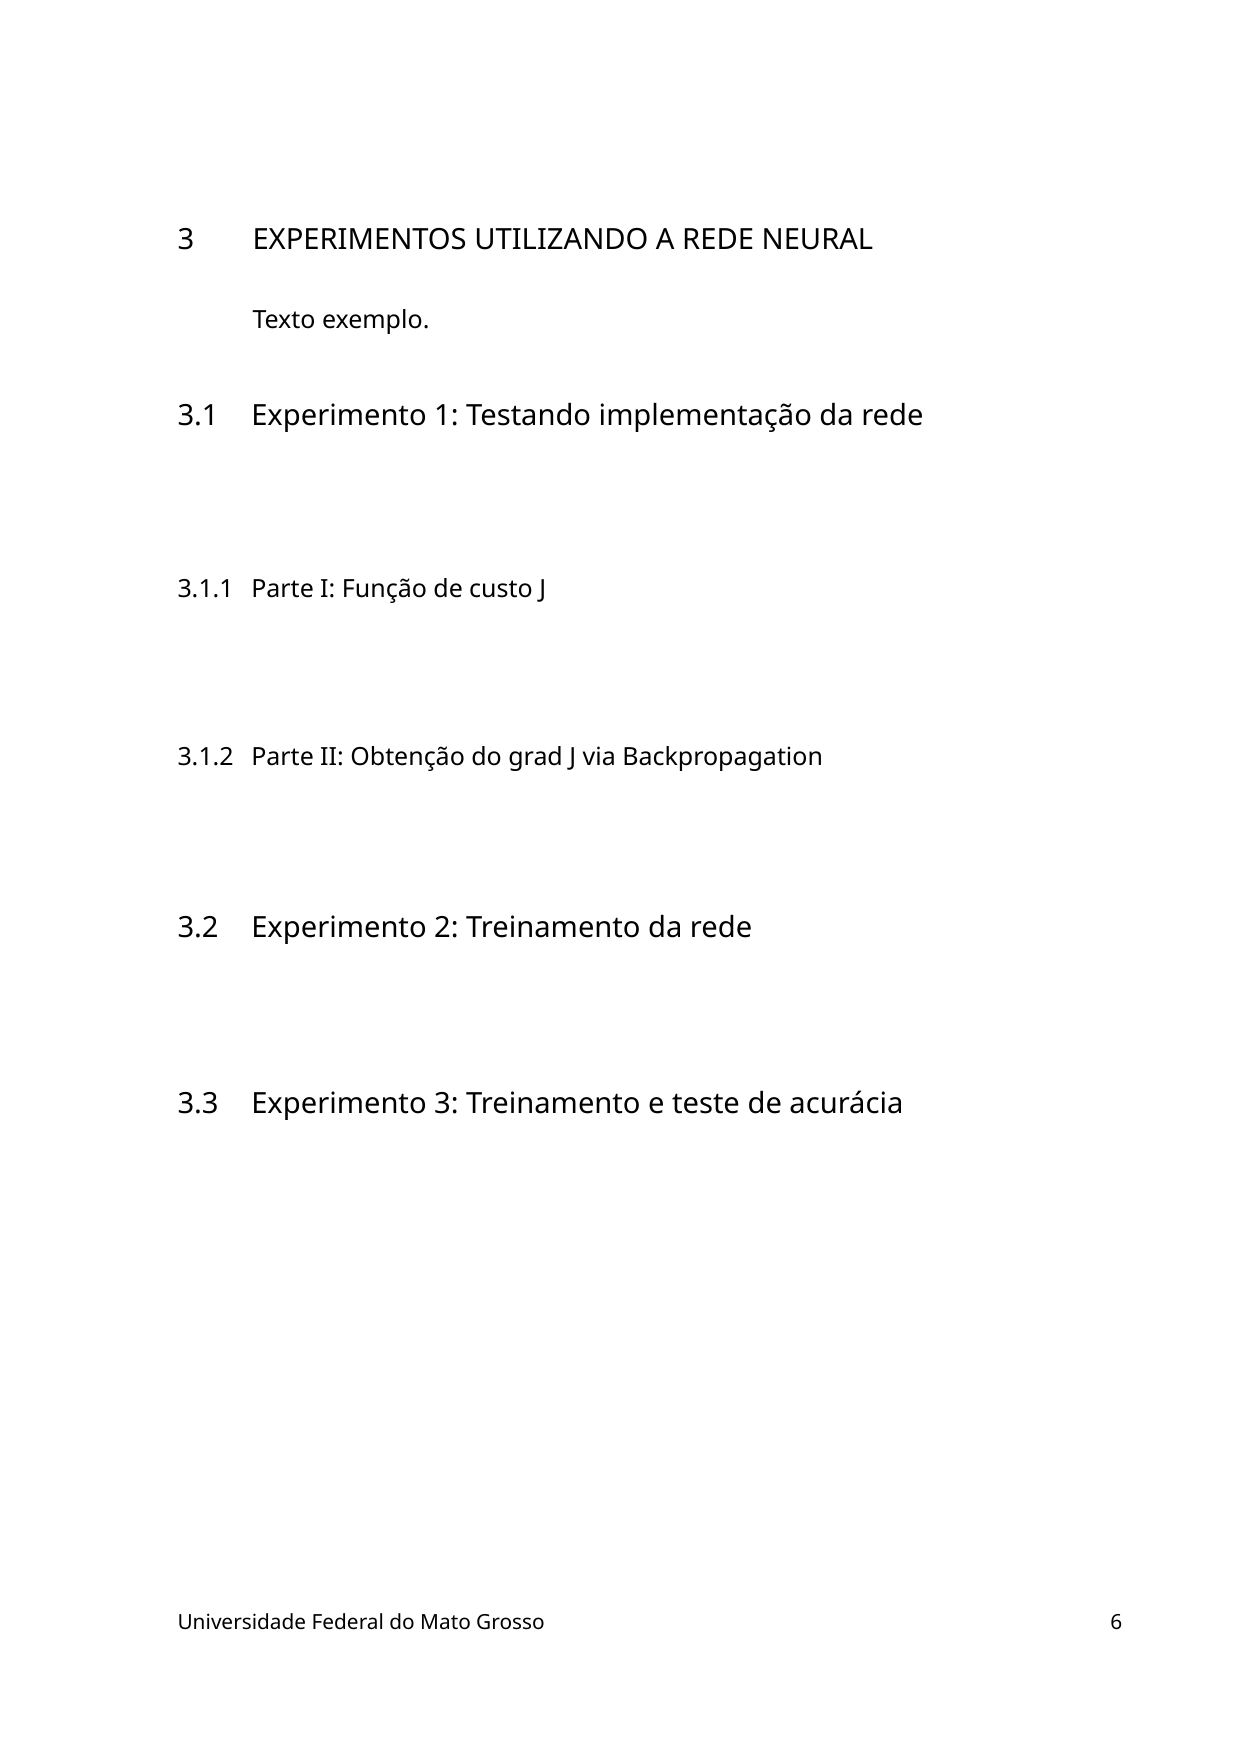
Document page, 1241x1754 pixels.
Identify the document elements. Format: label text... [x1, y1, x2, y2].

subtitle Experimento 1: Testando implementação da rede [177, 394, 1122, 434]
subtitle EXPERIMENTOS UTILIZANDO A REDE NEURAL [177, 218, 1122, 258]
text Texto exemplo. [177, 302, 1122, 336]
subtitle Parte I: Função de custo J [177, 571, 1122, 605]
subtitle Experimento 2: Treinamento da rede [177, 906, 1122, 946]
subtitle Experimento 3: Treinamento e teste de acurácia [177, 1082, 1122, 1122]
subtitle Parte II: Obtenção do grad J via Backpropagation [177, 738, 1122, 772]
